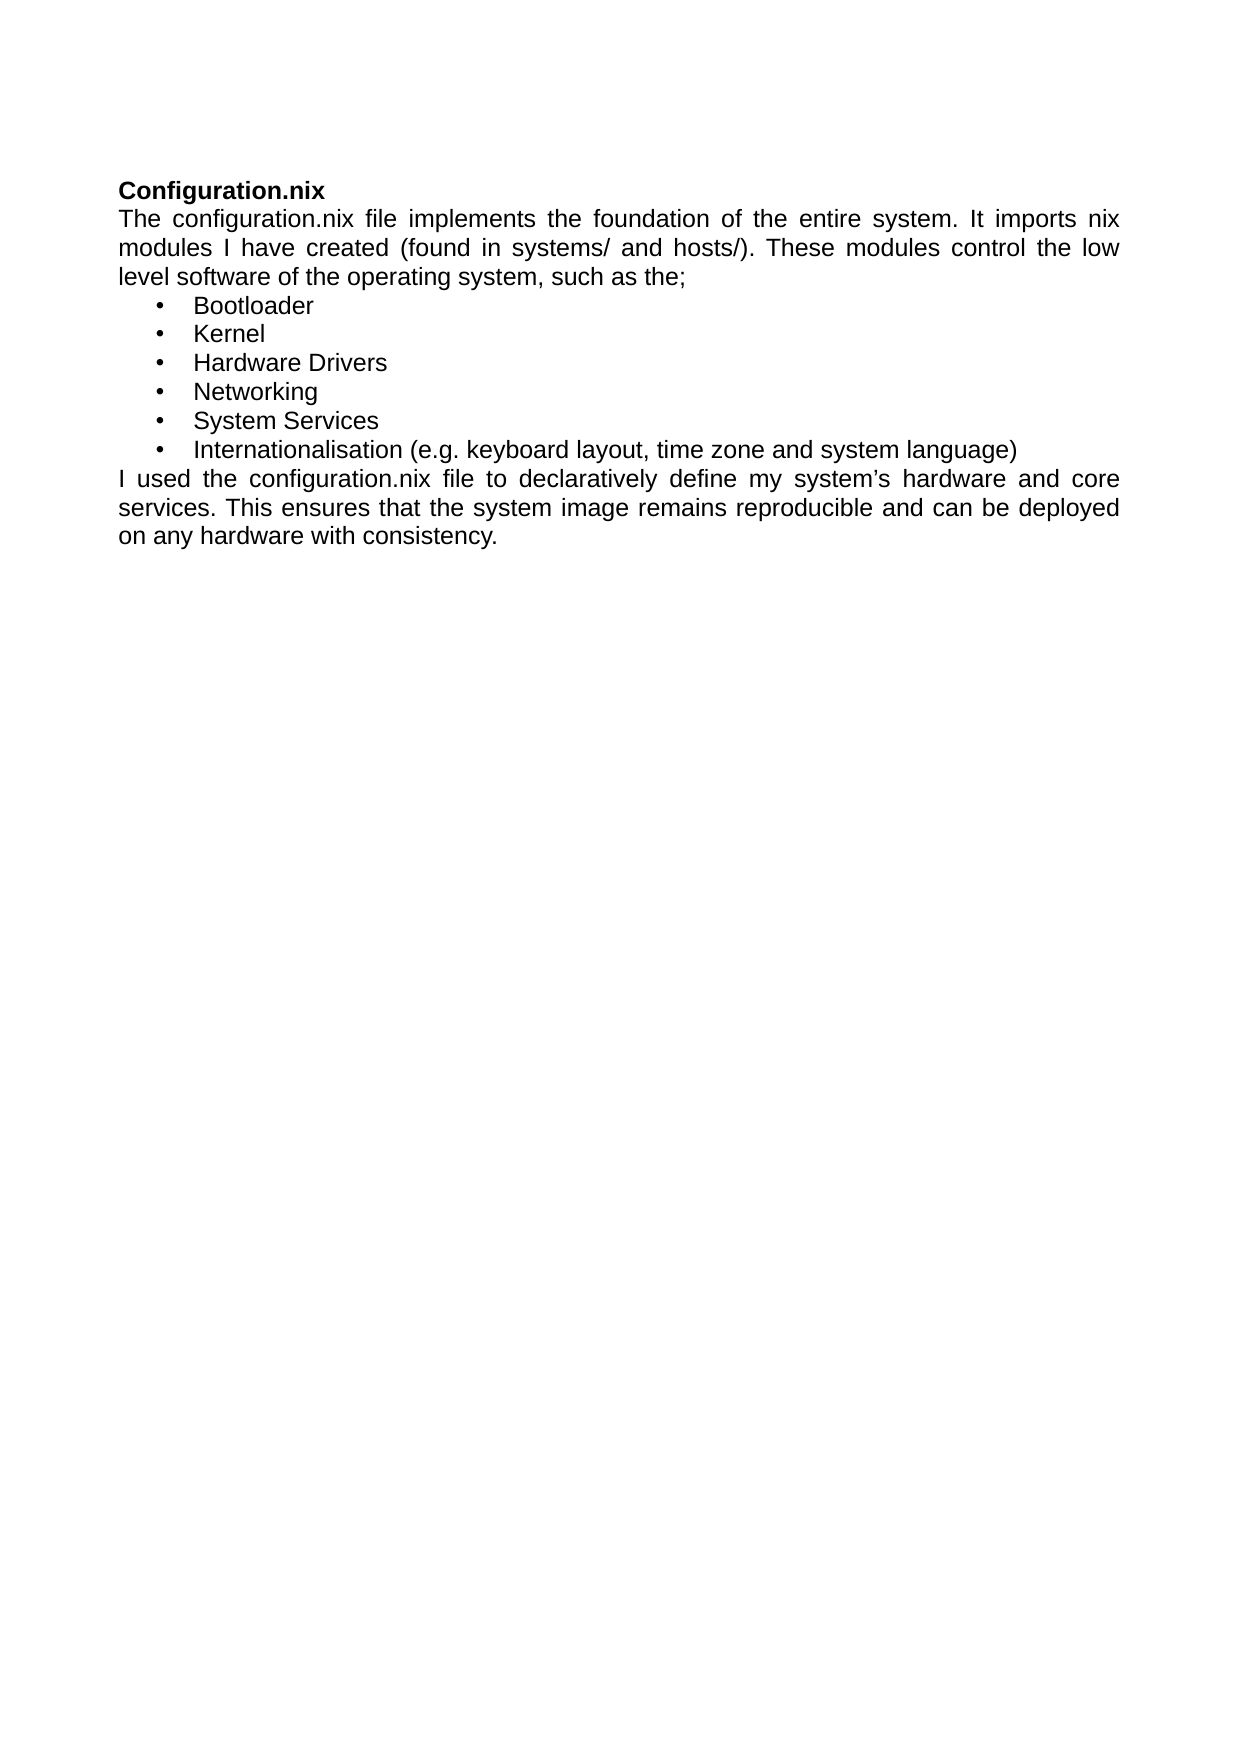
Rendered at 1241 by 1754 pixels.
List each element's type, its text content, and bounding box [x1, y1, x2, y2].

list Networking [156, 377, 1122, 406]
list Bootloader [156, 291, 1122, 319]
text The configuration.nix file implements the foundation of the entire system. It imports nix modules I have created (found in systems/ and hosts/). These modules control the low level software of the operating system, such as the; [118, 204, 1122, 291]
text I used the configuration.nix file to declaratively define my system’s hardware and core services. This ensures that the system image remains reproducible and can be deployed on any hardware with consistency. [118, 464, 1122, 550]
text Configuration.nix [118, 176, 1122, 204]
list System Services [156, 406, 1122, 435]
list Internationalisation (e.g. keyboard layout, time zone and system language) [156, 435, 1122, 464]
list Kernel [156, 319, 1122, 348]
list Hardware Drivers [156, 348, 1122, 377]
